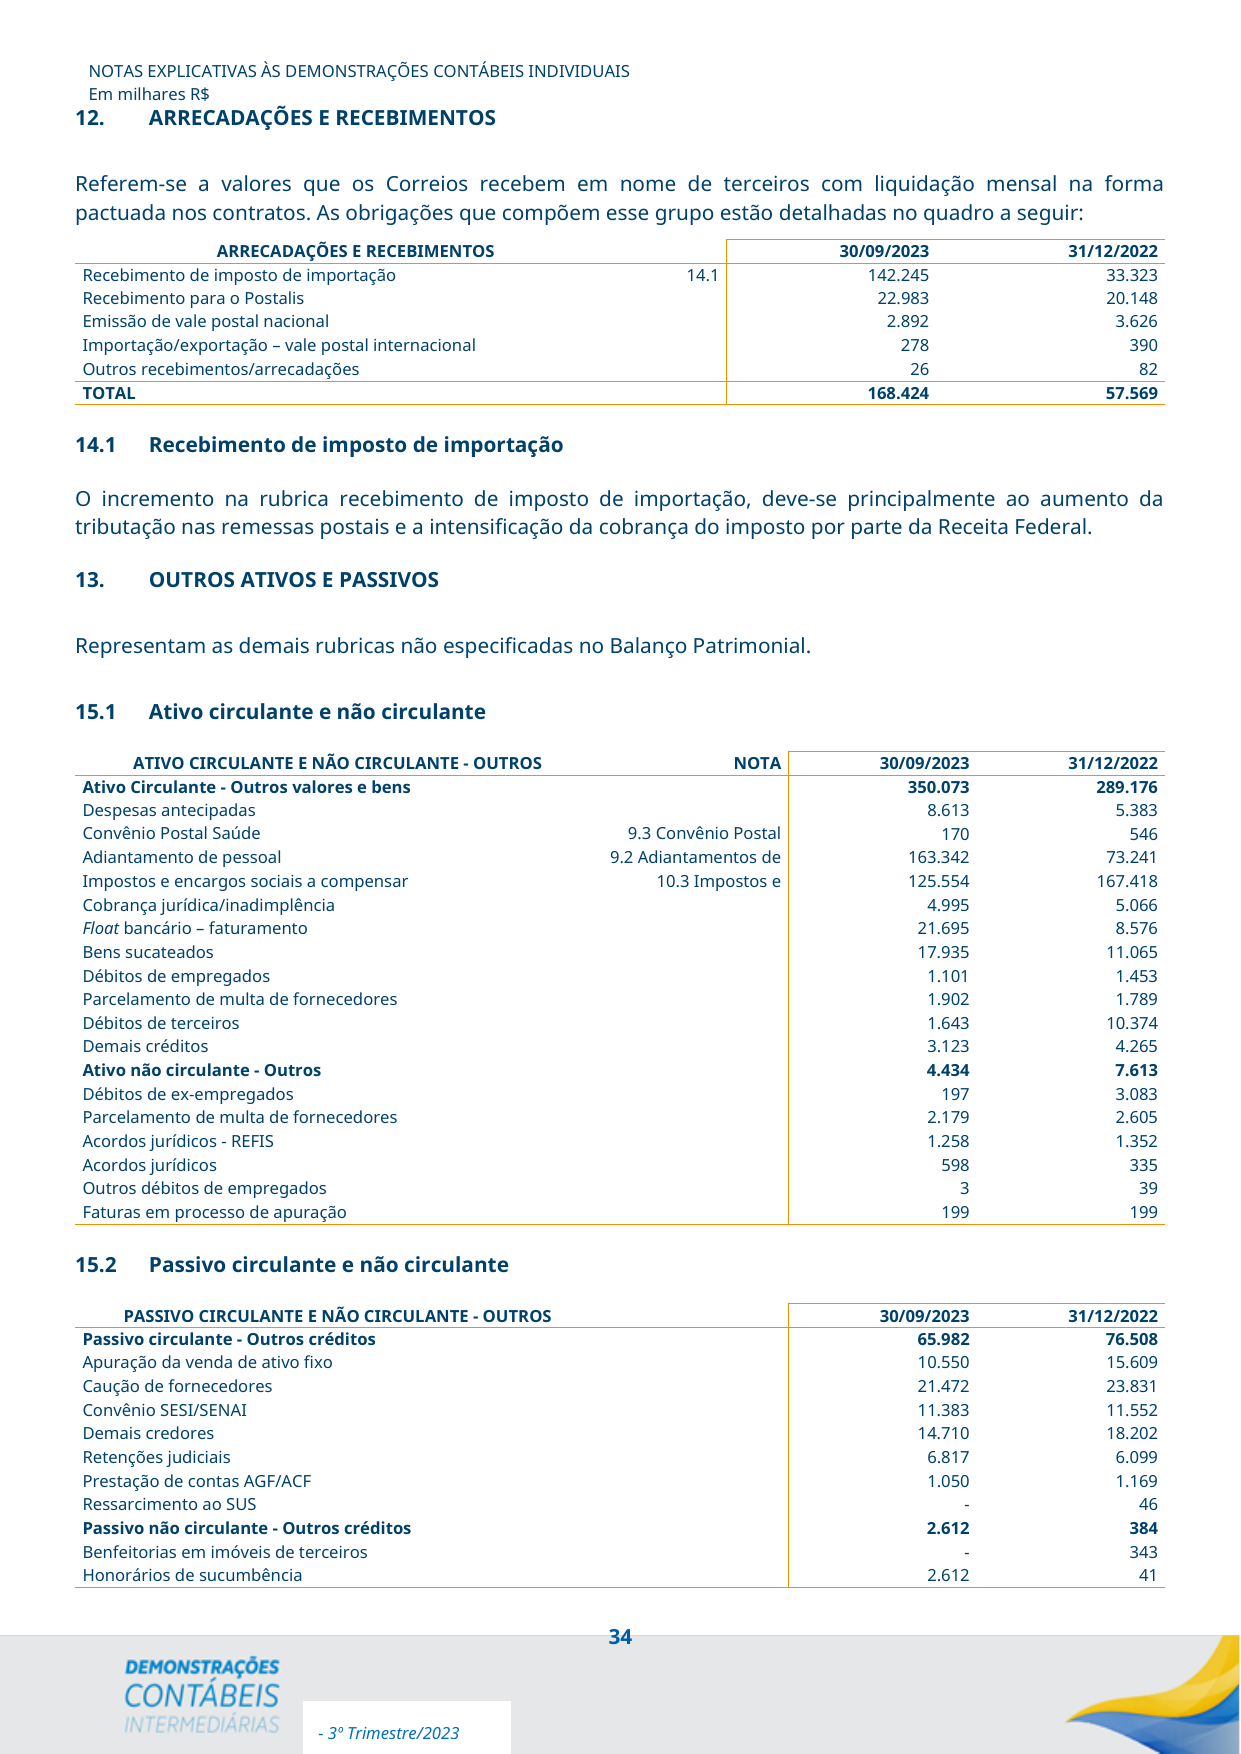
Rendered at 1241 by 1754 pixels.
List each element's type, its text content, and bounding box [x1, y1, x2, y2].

table_cell Convênio SESI/SENAI [75, 1398, 600, 1422]
table_cell 1.050 [789, 1469, 977, 1492]
table_cell [600, 1011, 788, 1035]
table_cell 22.983 [727, 286, 936, 310]
table_cell 197 [789, 1082, 977, 1106]
table_cell Outros débitos de empregados [75, 1177, 600, 1200]
text O incremento na rubrica recebimento de imposto de importação, deve-se principalmente ao aumento da tributação nas remessas postais e a intensificação da cobrança do imposto por parte da Receita Federal. [75, 484, 1165, 541]
table_cell 170 [789, 822, 977, 846]
table_cell 4.265 [977, 1035, 1165, 1058]
table_cell - [789, 1493, 977, 1516]
table_cell [600, 1153, 788, 1177]
table_cell Débitos de ex-empregados [75, 1082, 600, 1106]
table_cell [636, 357, 726, 381]
table_cell 168.424 [727, 382, 936, 404]
table_cell 57.569 [936, 382, 1165, 404]
table_cell Faturas em processo de apuração [75, 1200, 600, 1224]
text 15.2 Passivo circulante e não circulante [75, 1250, 1165, 1278]
table_cell TOTAL [75, 382, 636, 404]
table_cell [636, 310, 726, 333]
table_cell 76.508 [977, 1328, 1165, 1351]
table_cell Retenções judiciais [75, 1445, 600, 1469]
table_cell [600, 1493, 788, 1516]
table_cell 14.1 [636, 264, 726, 286]
table_cell [600, 798, 788, 822]
table_cell [600, 1129, 788, 1153]
table_cell [600, 776, 788, 798]
table_cell Emissão de vale postal nacional [75, 310, 636, 333]
table_cell Apuração da venda de ativo fixo [75, 1351, 600, 1374]
table_cell 125.554 [789, 869, 977, 893]
table_cell 1.258 [789, 1129, 977, 1153]
table_cell Parcelamento de multa de fornecedores [75, 1106, 600, 1129]
table_cell - [789, 1540, 977, 1563]
table_header 30/09/2023 [789, 752, 977, 774]
table_cell Débitos de empregados [75, 964, 600, 987]
table_cell Despesas antecipadas [75, 798, 600, 822]
table_cell Convênio Postal Saúde [75, 822, 600, 846]
table_cell [600, 1540, 788, 1563]
table_cell 1.169 [977, 1469, 1165, 1492]
table_cell Caução de fornecedores [75, 1374, 600, 1398]
table_cell 3.083 [977, 1082, 1165, 1106]
table_cell 6.099 [977, 1445, 1165, 1469]
table_cell 82 [936, 357, 1165, 381]
table_cell [600, 1564, 788, 1587]
table_cell 46 [977, 1493, 1165, 1516]
table_cell 41 [977, 1564, 1165, 1587]
table_cell 278 [727, 333, 936, 357]
table_cell 73.241 [977, 846, 1165, 869]
table_cell 343 [977, 1540, 1165, 1563]
table_cell [600, 1445, 788, 1469]
table_header [600, 1303, 788, 1327]
table_cell 1.453 [977, 964, 1165, 987]
table_cell 10.3 [600, 869, 788, 893]
table_cell 546 [977, 822, 1165, 846]
table_cell 4.434 [789, 1058, 977, 1082]
table_cell Importação/exportação – vale postal internacional [75, 333, 636, 357]
table_cell Honorários de sucumbência [75, 1564, 600, 1587]
table_cell 2.179 [789, 1106, 977, 1129]
table_header [636, 239, 726, 262]
table_cell Recebimento para o Postalis [75, 286, 636, 310]
table_cell Ativo Circulante - Outros valores e bens [75, 776, 600, 798]
table_cell Outros recebimentos/arrecadações [75, 357, 636, 381]
table_cell [600, 1374, 788, 1398]
table_cell Impostos e encargos sociais a compensar [75, 869, 600, 893]
table_cell 15.609 [977, 1351, 1165, 1374]
table_cell 21.695 [789, 916, 977, 940]
table_cell [600, 1035, 788, 1058]
table_cell Bens sucateados [75, 940, 600, 964]
table_cell Parcelamento de multa de fornecedores [75, 988, 600, 1011]
table_cell 2.605 [977, 1106, 1165, 1129]
table_cell 23.831 [977, 1374, 1165, 1398]
table_cell [600, 916, 788, 940]
table_cell [600, 1351, 788, 1374]
table_cell Adiantamento de pessoal [75, 846, 600, 869]
table_cell Ressarcimento ao SUS [75, 1493, 600, 1516]
table_cell 26 [727, 357, 936, 381]
table_cell 598 [789, 1153, 977, 1177]
table_cell [600, 964, 788, 987]
text 15.1 Ativo circulante e não circulante [75, 697, 1165, 726]
table_cell 3 [789, 1177, 977, 1200]
table_cell 9.2 [600, 846, 788, 869]
table_cell 350.073 [789, 776, 977, 798]
table_cell 1.643 [789, 1011, 977, 1035]
table_cell Ativo não circulante - Outros [75, 1058, 600, 1082]
table_cell 5.383 [977, 798, 1165, 822]
table_cell 390 [936, 333, 1165, 357]
table_cell 11.065 [977, 940, 1165, 964]
table_cell [636, 286, 726, 310]
table_cell Demais créditos [75, 1035, 600, 1058]
table_cell [600, 1422, 788, 1445]
table_cell [600, 1106, 788, 1129]
text 14.1 Recebimento de imposto de importação [75, 430, 1165, 459]
table_cell 1.902 [789, 988, 977, 1011]
table_cell 39 [977, 1177, 1165, 1200]
table_cell [600, 1058, 788, 1082]
table_header 31/12/2022 [977, 752, 1165, 774]
table_cell 17.935 [789, 940, 977, 964]
table_cell 8.576 [977, 916, 1165, 940]
table_cell Passivo circulante - Outros créditos [75, 1328, 600, 1351]
table_cell 199 [789, 1200, 977, 1224]
table_header 31/12/2022 [977, 1304, 1165, 1327]
table_cell 7.613 [977, 1058, 1165, 1082]
table_header 31/12/2022 [936, 240, 1165, 262]
table_cell 289.176 [977, 776, 1165, 798]
table_cell Cobrança jurídica/inadimplência [75, 893, 600, 916]
table_cell [600, 988, 788, 1011]
table_cell Float bancário – faturamento [75, 916, 600, 940]
table_cell 9.3 [600, 822, 788, 846]
table_cell 3.123 [789, 1035, 977, 1058]
table_cell 199 [977, 1200, 1165, 1224]
table_cell 33.323 [936, 264, 1165, 286]
table_cell [600, 1200, 788, 1224]
table_cell 2.612 [789, 1516, 977, 1540]
table_cell 335 [977, 1153, 1165, 1177]
table_cell Acordos jurídicos [75, 1153, 600, 1177]
table_cell 2.892 [727, 310, 936, 333]
table_cell [600, 893, 788, 916]
table_cell 1.101 [789, 964, 977, 987]
table_cell 1.789 [977, 988, 1165, 1011]
table_cell 20.148 [936, 286, 1165, 310]
subtitle ARRECADAÇÕES E RECEBIMENTOS [75, 111, 1165, 132]
table_header 30/09/2023 [789, 1304, 977, 1327]
table_cell [600, 940, 788, 964]
text Representam as demais rubricas não especificadas no Balanço Patrimonial. [75, 632, 1165, 660]
text Referem-se a valores que os Correios recebem em nome de terceiros com liquidação mensal na forma pactuada nos contratos. As obrigações que compõem esse grupo estão detalhadas no quadro a seguir: [75, 169, 1165, 226]
table_cell 4.995 [789, 893, 977, 916]
table_header PASSIVO CIRCULANTE E NÃO CIRCULANTE - OUTROS [75, 1303, 600, 1327]
table_cell [600, 1516, 788, 1540]
table_cell 163.342 [789, 846, 977, 869]
table_header NOTA [600, 751, 788, 774]
table_cell 3.626 [936, 310, 1165, 333]
table_cell Passivo não circulante - Outros créditos [75, 1516, 600, 1540]
table_cell 1.352 [977, 1129, 1165, 1153]
table_cell Débitos de terceiros [75, 1011, 600, 1035]
table_cell Prestação de contas AGF/ACF [75, 1469, 600, 1492]
table_cell [600, 1469, 788, 1492]
table_cell [636, 333, 726, 357]
table_cell 10.374 [977, 1011, 1165, 1035]
table_cell 5.066 [977, 893, 1165, 916]
table_cell 167.418 [977, 869, 1165, 893]
table_cell Acordos jurídicos - REFIS [75, 1129, 600, 1153]
table_cell 384 [977, 1516, 1165, 1540]
subtitle OUTROS ATIVOS E PASSIVOS [75, 566, 1165, 594]
table_cell 142.245 [727, 264, 936, 286]
table_cell Recebimento de imposto de importação [75, 264, 636, 286]
table_cell 8.613 [789, 798, 977, 822]
table_cell [600, 1328, 788, 1351]
table_cell Benfeitorias em imóveis de terceiros [75, 1540, 600, 1563]
table_cell [600, 1082, 788, 1106]
table_cell 21.472 [789, 1374, 977, 1398]
table_cell 14.710 [789, 1422, 977, 1445]
table_cell 6.817 [789, 1445, 977, 1469]
table_cell [636, 382, 726, 404]
table_cell 65.982 [789, 1328, 977, 1351]
table_cell 2.612 [789, 1564, 977, 1587]
table_cell 18.202 [977, 1422, 1165, 1445]
table_cell 11.383 [789, 1398, 977, 1422]
table_header ARRECADAÇÕES E RECEBIMENTOS [75, 239, 636, 262]
table_cell 10.550 [789, 1351, 977, 1374]
table_cell Demais credores [75, 1422, 600, 1445]
table_cell [600, 1177, 788, 1200]
table_cell 11.552 [977, 1398, 1165, 1422]
table_header 30/09/2023 [727, 240, 936, 262]
table_header ATIVO CIRCULANTE E NÃO CIRCULANTE - OUTROS [75, 751, 600, 774]
table_cell [600, 1398, 788, 1422]
